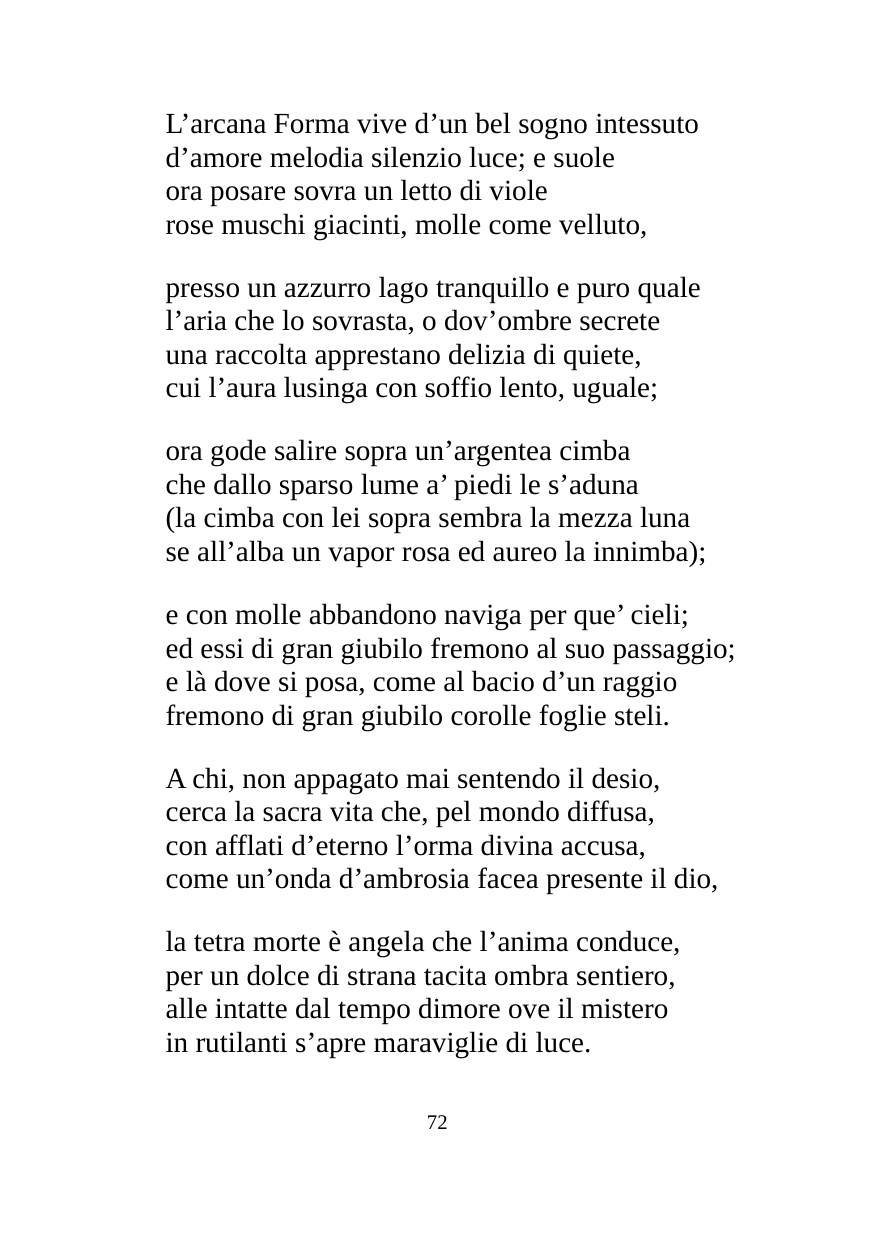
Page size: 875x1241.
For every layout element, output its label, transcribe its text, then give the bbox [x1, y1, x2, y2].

text la tetra morte è angela che l’anima conduce, per un dolce di strana tacita ombra sentiero, alle intatte dal tempo dimore ove il mistero in rutilanti s’apre maraviglie di luce. [165, 924, 768, 1059]
text L’arcana Forma vive d’un bel sogno intessuto d’amore melodia silenzio luce; e suole ora posare sovra un letto di viole rose muschi giacinti, molle come velluto, [165, 106, 768, 240]
text e con molle abbandono naviga per que’ cieli; ed essi di gran giubilo fremono al suo passaggio; e là dove si posa, come al bacio d’un raggio fremono di gran giubilo corolle foglie steli. [165, 597, 768, 731]
text presso un azzurro lago tranquillo e puro quale l’aria che lo sovrasta, o dov’ombre secrete una raccolta apprestano delizia di quiete, cui l’aura lusinga con soffio lento, uguale; [165, 270, 768, 404]
text ora gode salire sopra un’argentea cimba che dallo sparso lume a’ piedi le s’aduna (la cimba con lei sopra sembra la mezza luna se all’alba un vapor rosa ed aureo la innimba); [165, 433, 768, 568]
text A chi, non appagato mai sentendo il desio, cerca la sacra vita che, pel mondo diffusa, con afflati d’eterno l’orma divina accusa, come un’onda d’ambrosia facea presente il dio, [165, 761, 768, 895]
